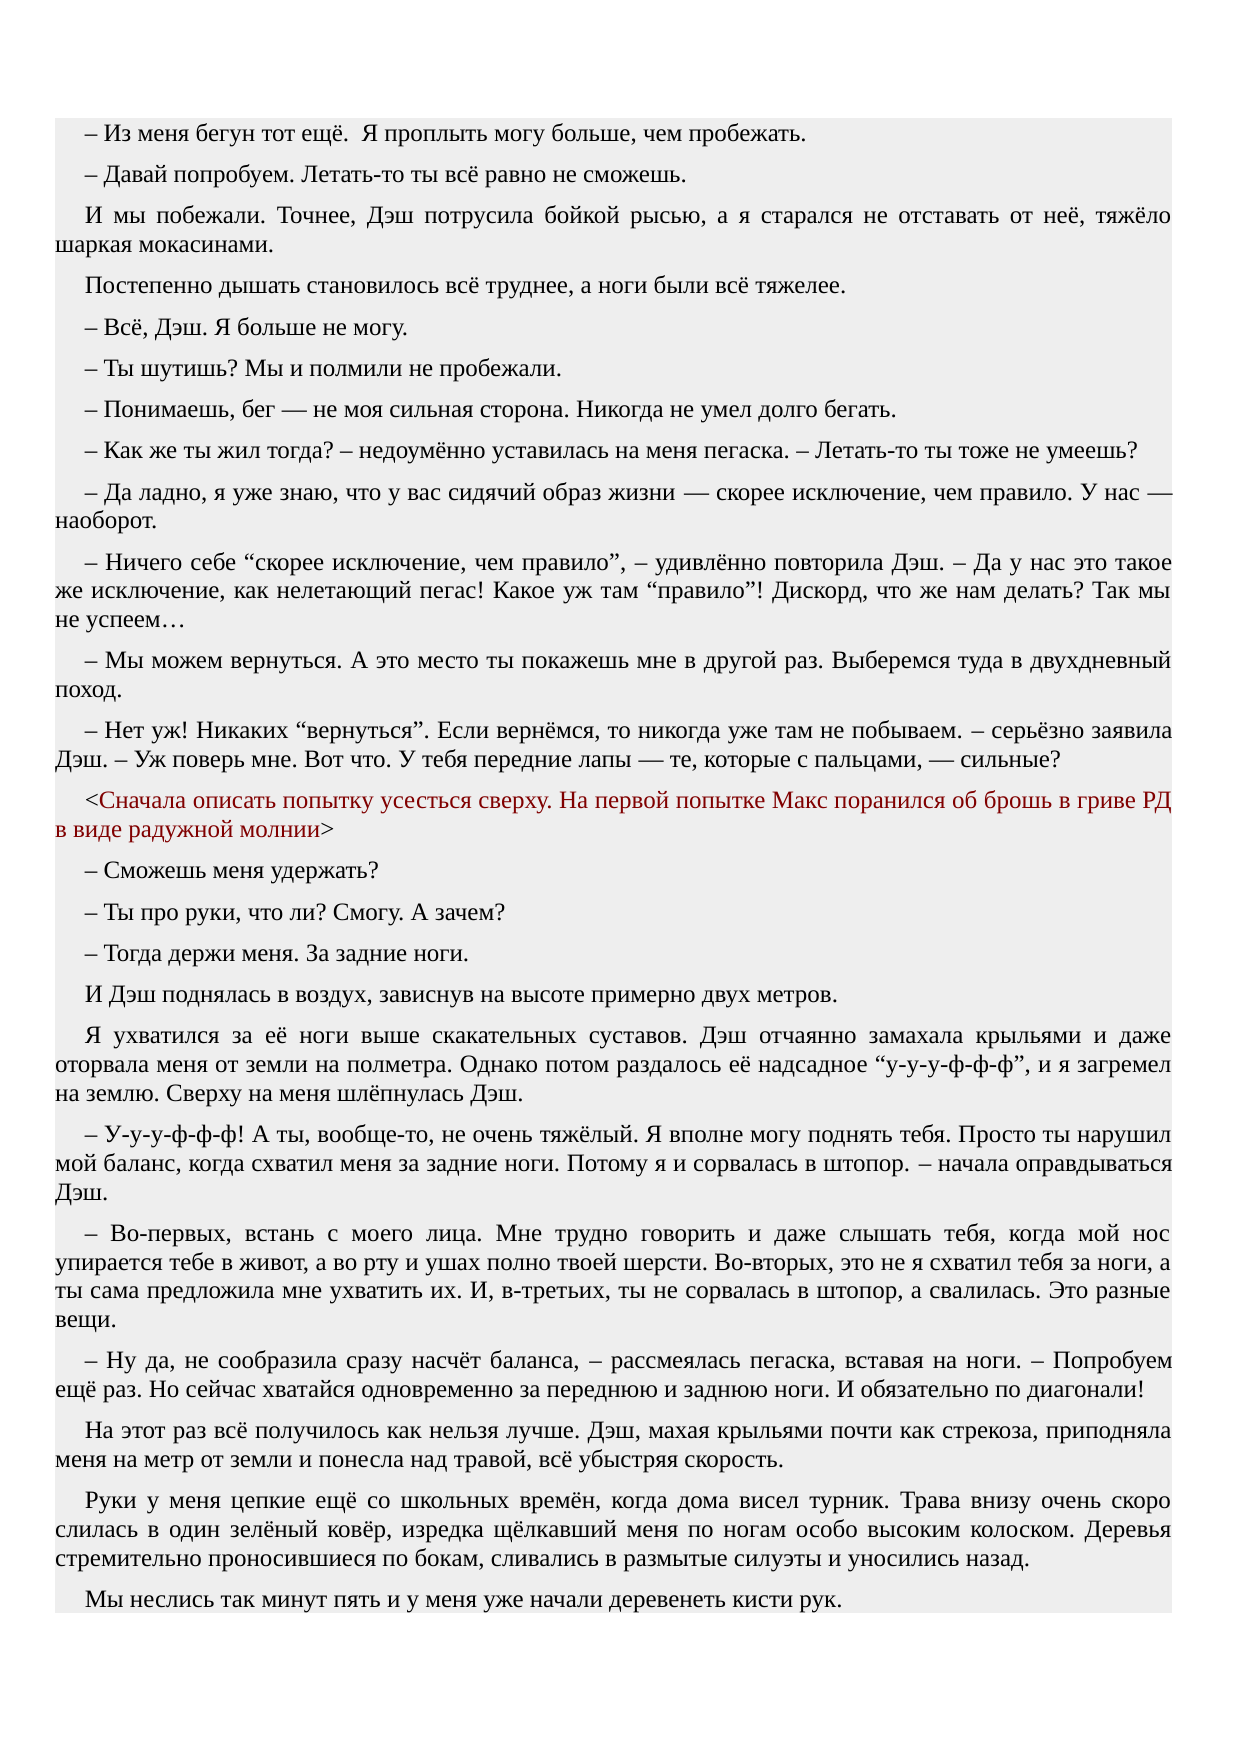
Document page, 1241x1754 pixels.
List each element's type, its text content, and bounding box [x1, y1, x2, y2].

text – Сможешь меня удержать? [55, 856, 1172, 884]
text – Тогда держи меня. За задние ноги. [55, 938, 1172, 967]
text Постепенно дышать становилось всё труднее, а ноги были всё тяжелее. [55, 271, 1172, 299]
text – Из меня бегун тот ещё. Я проплыть могу больше, чем пробежать. [55, 118, 1172, 147]
text – Ты шутишь? Мы и полмили не пробежали. [55, 353, 1172, 382]
text – Давай попробуем. Летать-то ты всё равно не сможешь. [55, 159, 1172, 188]
text Мы неслись так минут пять и у меня уже начали деревенеть кисти рук. [55, 1584, 1172, 1613]
text – Всё, Дэш. Я больше не могу. [55, 312, 1172, 341]
text Я ухватился за её ноги выше скакательных суставов. Дэш отчаянно замахала крыльями и даже оторвала меня от земли на полметра. Однако потом раздалось её надсадное “у-у-у-ф-ф-ф”, и я загремел на землю. Сверху на меня шлёпнулась Дэш. [55, 1021, 1172, 1107]
text – Понимаешь, бег — не моя сильная сторона. Никогда не умел долго бегать. [55, 394, 1172, 423]
text – Во-первых, встань с моего лица. Мне трудно говорить и даже слышать тебя, когда мой нос упирается тебе в живот, а во рту и ушах полно твоей шерсти. Во-вторых, это не я схватил тебя за ноги, а ты сама предложила мне ухватить их. И, в-третьих, ты не сорвалась в штопор, а свалилась. Это разные вещи. [55, 1218, 1172, 1333]
text – Как же ты жил тогда? – недоумённо уставилась на меня пегаска. – Летать-то ты тоже не умеешь? [55, 436, 1172, 464]
text – Нет уж! Никаких “вернуться”. Если вернёмся, то никогда уже там не побываем. – серьёзно заявила Дэш. – Уж поверь мне. Вот что. У тебя передние лапы — те, которые с пальцами, — сильные? [55, 716, 1172, 773]
text – Ну да, не сообразила сразу насчёт баланса, – рассмеялась пегаска, вставая на ноги. – Попробуем ещё раз. Но сейчас хватайся одновременно за переднюю и заднюю ноги. И обязательно по диагонали! [55, 1346, 1172, 1403]
text – Ты про руки, что ли? Смогу. А зачем? [55, 897, 1172, 926]
text На этот раз всё получилось как нельзя лучше. Дэш, махая крыльями почти как стрекоза, приподняла меня на метр от земли и понесла над травой, всё убыстряя скорость. [55, 1416, 1172, 1473]
text И Дэш поднялась в воздух, зависнув на высоте примерно двух метров. [55, 979, 1172, 1008]
text <Cначала описать попытку усесться сверху. На первой попытке Макс поранился об брошь в гриве РД в виде радужной молнии> [55, 786, 1172, 843]
text – Да ладно, я уже знаю, что у вас сидячий образ жизни — скорее исключение, чем правило. У нас — наоборот. [55, 477, 1172, 534]
text И мы побежали. Точнее, Дэш потрусила бойкой рысью, а я старался не отставать от неё, тяжёло шаркая мокасинами. [55, 201, 1172, 258]
text – Мы можем вернуться. А это место ты покажешь мне в другой раз. Выберемся туда в двухдневный поход. [55, 646, 1172, 703]
text – Ничего себе “скорее исключение, чем правило”, – удивлённо повторила Дэш. – Да у нас это такое же исключение, как нелетающий пегас! Какое уж там “правило”! Дискорд, что же нам делать? Так мы не успеем… [55, 547, 1172, 633]
text – У-у-у-ф-ф-ф! А ты, вообще-то, не очень тяжёлый. Я вполне могу поднять тебя. Просто ты нарушил мой баланс, когда схватил меня за задние ноги. Потому я и сорвалась в штопор. – начала оправдываться Дэш. [55, 1119, 1172, 1206]
text Руки у меня цепкие ещё со школьных времён, когда дома висел турник. Трава внизу очень скоро слилась в один зелёный ковёр, изредка щёлкавший меня по ногам особо высоким колоском. Деревья стремительно проносившиеся по бокам, сливались в размытые силуэты и уносились назад. [55, 1486, 1172, 1572]
